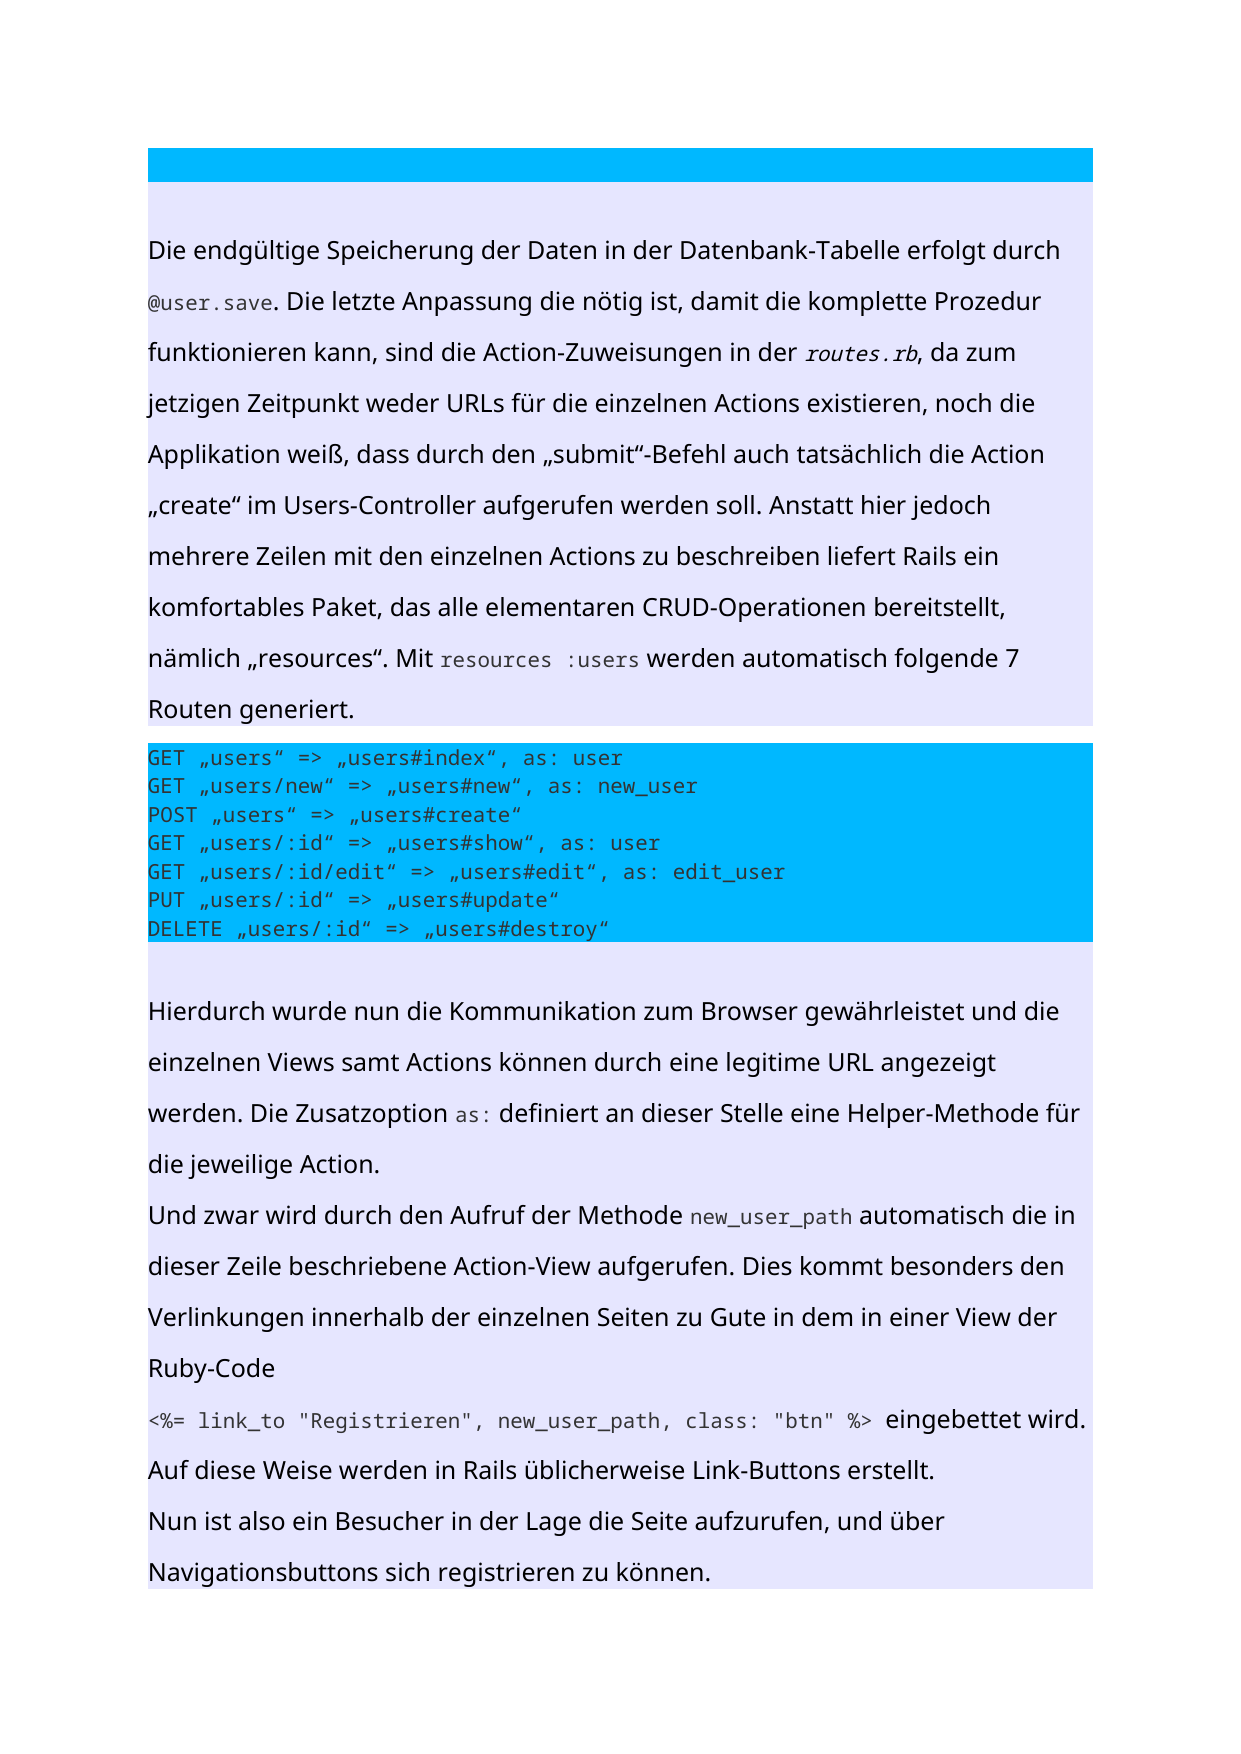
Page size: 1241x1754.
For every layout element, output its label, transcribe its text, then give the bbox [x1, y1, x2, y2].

text Und zwar wird durch den Aufruf der Methode new_user_path automatisch die in dieser Zeile beschriebene Action-View aufgerufen. Dies kommt besonders den Verlinkungen innerhalb der einzelnen Seiten zu Gute in dem in einer View der Ruby-Code [148, 1197, 1093, 1384]
text <%= link_to "Registrieren", new_user_path, class: "btn" %> eingebettet wird. Auf diese Weise werden in Rails üblicherweise Link-Buttons erstellt. [148, 1402, 1093, 1487]
text GET „users/new“ => „users#new“, as: new_user [148, 772, 1093, 800]
text GET „users/:id/edit“ => „users#edit“, as: edit_user [148, 857, 1093, 885]
text GET „users/:id“ => „users#show“, as: user [148, 828, 1093, 857]
text PUT „users/:id“ => „users#update“ [148, 885, 1093, 914]
text Nun ist also ein Besucher in der Lage die Seite aufzurufen, und über Navigationsbuttons sich registrieren zu können. [148, 1504, 1093, 1589]
text Hierdurch wurde nun die Kommunikation zum Browser gewährleistet und die einzelnen Views samt Actions können durch eine legitime URL angezeigt werden. Die Zusatzoption as: definiert an dieser Stelle eine Helper-Methode für die jeweilige Action. [148, 993, 1093, 1180]
text DELETE „users/:id“ => „users#destroy“ [148, 914, 1093, 942]
text Die endgültige Speicherung der Daten in der Datenbank-Tabelle erfolgt durch @user.save. Die letzte Anpassung die nötig ist, damit die komplette Prozedur funktionieren kann, sind die Action-Zuweisungen in der routes.rb, da zum jetzigen Zeitpunkt weder URLs für die einzelnen Actions existieren, noch die Applikation weiß, dass durch den „submit“-Befehl auch tatsächlich die Action „create“ im Users-Controller aufgerufen werden soll. Anstatt hier jedoch mehrere Zeilen mit den einzelnen Actions zu beschreiben liefert Rails ein komfortables Paket, das alle elementaren CRUD-Operationen bereitstellt, nämlich „resources“. Mit resources :users werden automatisch folgende 7 Routen generiert. [148, 233, 1093, 726]
text POST „users“ => „users#create“ [148, 800, 1093, 828]
text GET „users“ => „users#index“, as: user [148, 743, 1093, 772]
